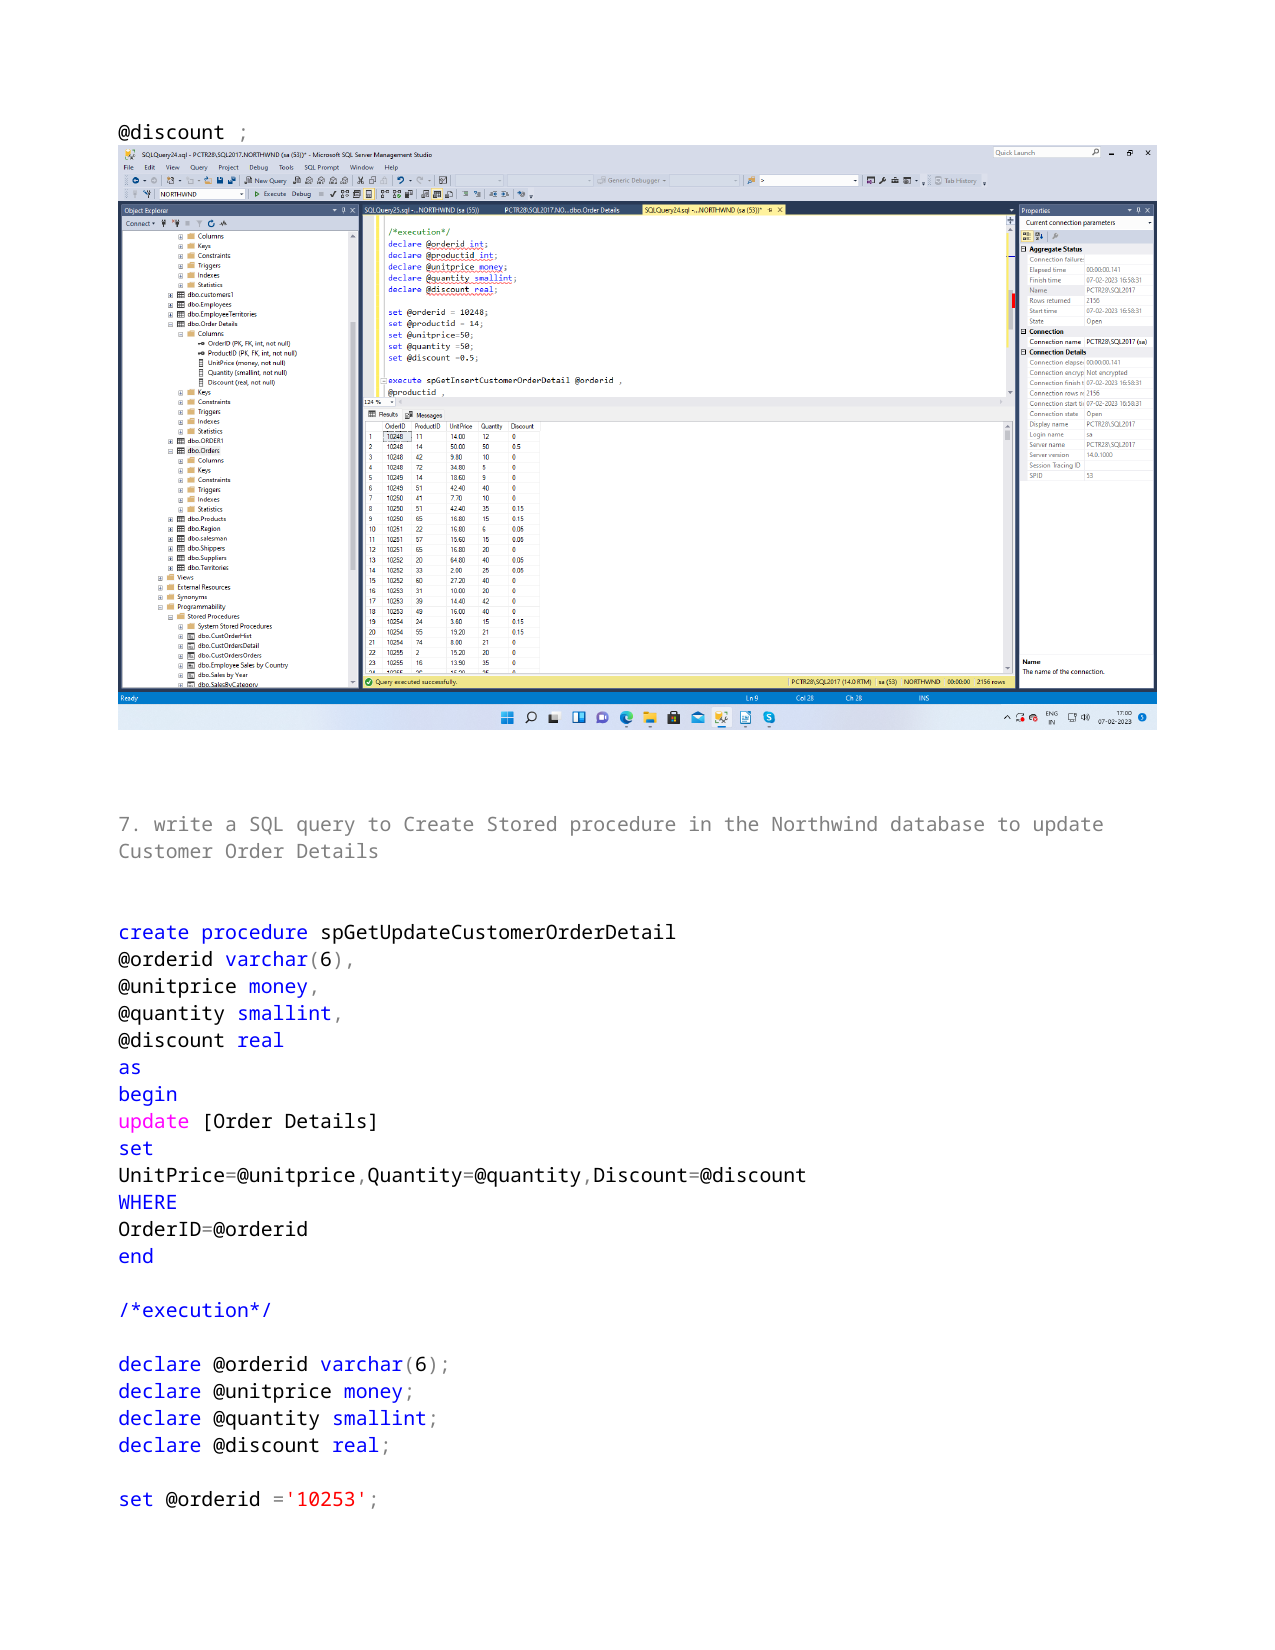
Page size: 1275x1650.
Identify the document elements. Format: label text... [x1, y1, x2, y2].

text @discount ; [118, 118, 1157, 145]
picture [118, 145, 1157, 730]
text /*execution*/ [118, 1296, 1157, 1323]
text UnitPrice=@unitprice,Quantity=@quantity,Discount=@discount [118, 1161, 1157, 1188]
text as [118, 1053, 1157, 1080]
text end [118, 1242, 1157, 1269]
text declare @discount real; [118, 1431, 1157, 1458]
text WHERE [118, 1188, 1157, 1215]
text @orderid varchar(6), [118, 945, 1157, 972]
text update [Order Details] [118, 1107, 1157, 1134]
text set [118, 1134, 1157, 1161]
text set @orderid ='10253'; [118, 1485, 1157, 1512]
text create procedure spGetUpdateCustomerOrderDetail [118, 918, 1157, 945]
text begin [118, 1080, 1157, 1107]
text OrderID=@orderid [118, 1215, 1157, 1242]
text declare @unitprice money; [118, 1377, 1157, 1404]
text 7. write a SQL query to Create Stored procedure in the Northwind database to update Customer Order Details [118, 810, 1157, 864]
text @unitprice money, [118, 972, 1157, 999]
text declare @quantity smallint; [118, 1404, 1157, 1431]
text @discount real [118, 1026, 1157, 1053]
text declare @orderid varchar(6); [118, 1350, 1157, 1377]
text @quantity smallint, [118, 999, 1157, 1026]
